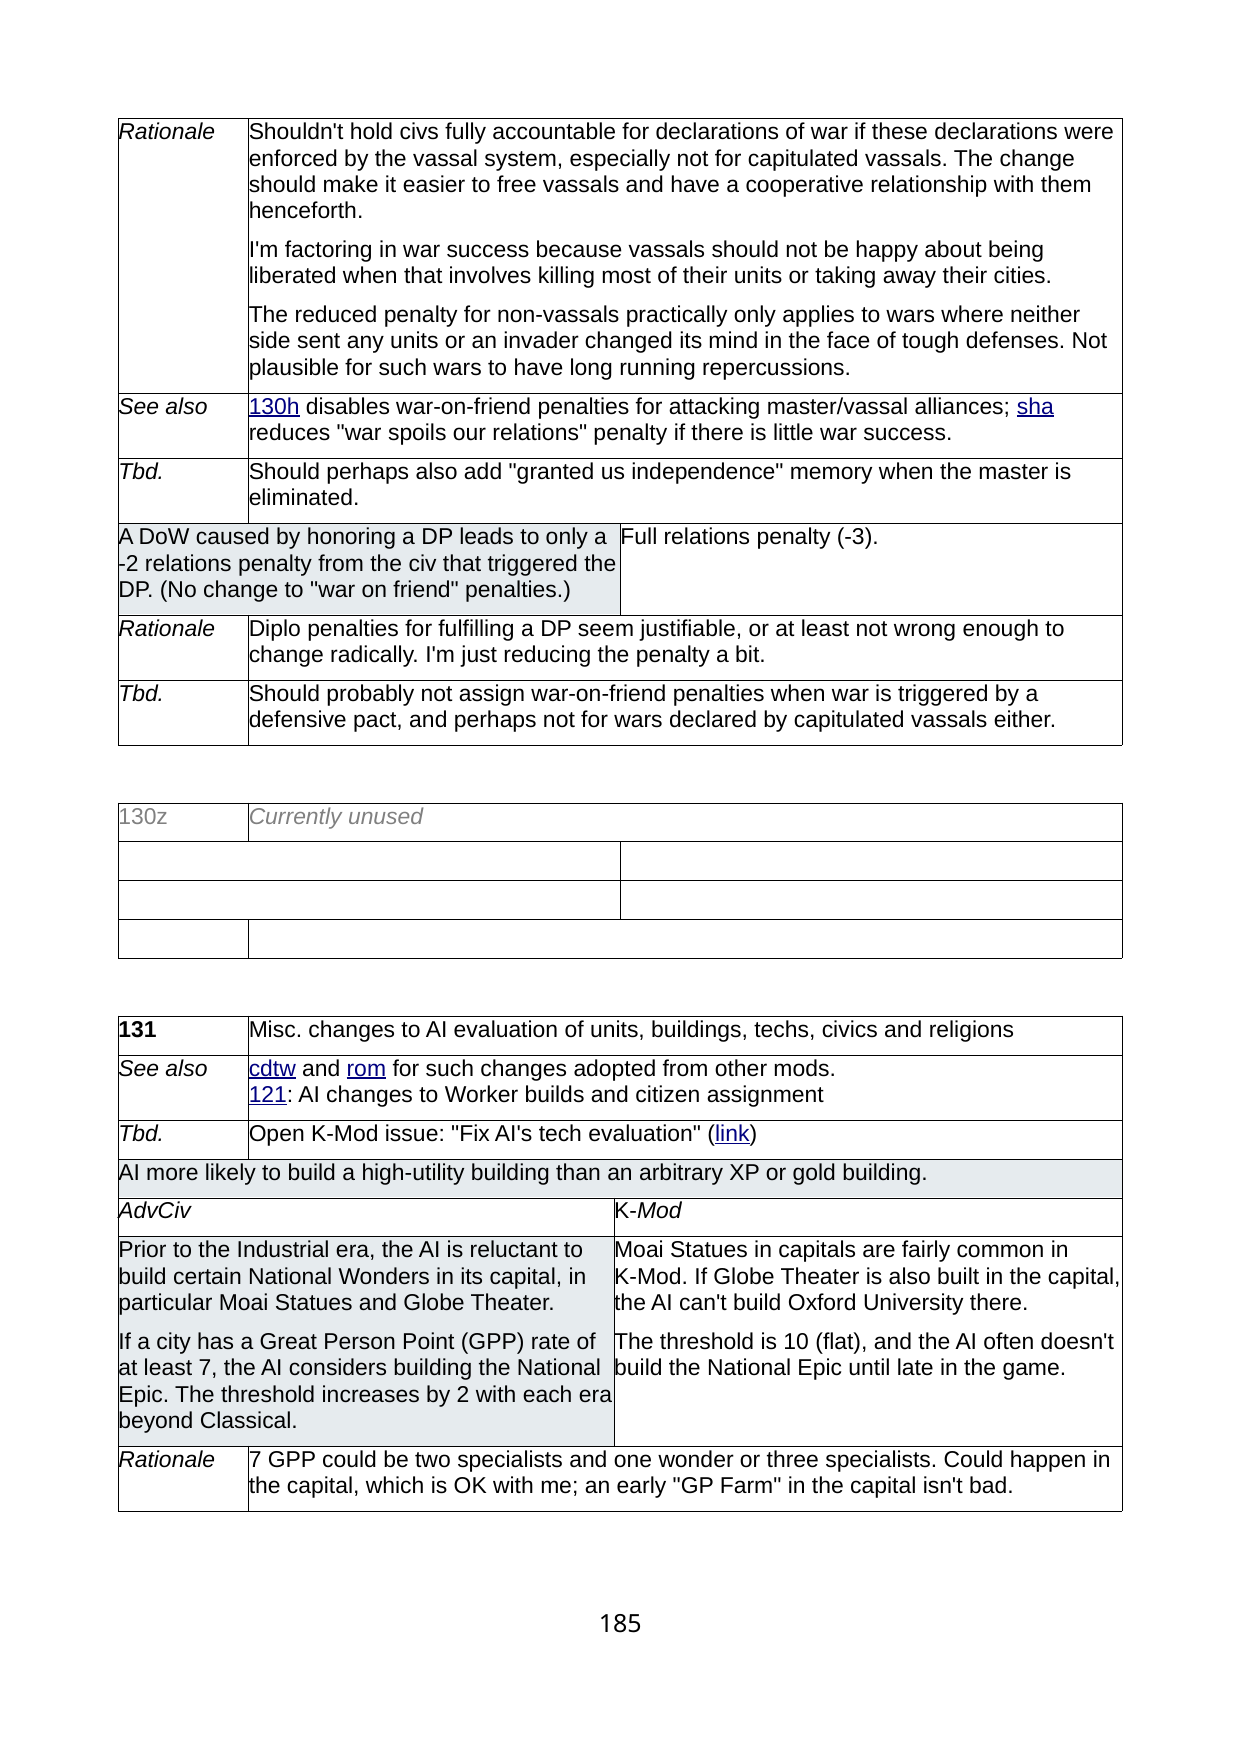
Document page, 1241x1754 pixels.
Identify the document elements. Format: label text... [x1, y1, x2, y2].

table_header 131 [119, 1017, 248, 1054]
table_cell [249, 920, 1122, 958]
table_cell [119, 920, 248, 958]
table_cell A DoW caused by honoring a DP leads to only a -2 relations penalty from the civ that triggered the DP. (No change to "war on friend" penalties.) [119, 524, 620, 614]
table_cell Rationale [119, 119, 248, 393]
table_header Misc. changes to AI evaluation of units, buildings, techs, civics and religions [249, 1017, 1122, 1054]
table_cell Tbd. [119, 459, 248, 523]
table_cell [119, 881, 620, 919]
table_cell See also [119, 1056, 248, 1120]
table_cell Diplo penalties for fulfilling a DP seem justifiable, or at least not wrong enough to change radically. I'm just reducing the penalty a bit. [249, 616, 1122, 680]
table_cell Open K-Mod issue: "Fix AI's tech evaluation" (link) [249, 1121, 1122, 1158]
table_header 130z [119, 804, 248, 841]
table_cell Prior to the Industrial era, the AI is reluctant to build certain National Wonders in its capital, in particular Moai Statues and Globe Theater. If a city has a Great Person Point (GPP) rate of at least 7, the AI considers building the National Epic. The threshold increases by 2 with each era beyond Classical. [119, 1237, 614, 1446]
table_cell See also [119, 394, 248, 458]
table_cell Moai Statues in capitals are fairly common in K‑Mod. If Globe Theater is also built in the capital, the AI can't build Oxford University there. The threshold is 10 (flat), and the AI often doesn't build the National Epic until late in the game. [615, 1237, 1122, 1446]
table_cell Shouldn't hold civs fully accountable for declarations of war if these declarations were enforced by the vassal system, especially not for capitulated vassals. The change should make it easier to free vassals and have a cooperative relationship with them henceforth. I'm factoring in war success because vassals should not be happy about being liberated when that involves killing most of their units or taking away their cities. The reduced penalty for non-vassals practically only applies to wars where neither side sent any units or an invader changed its mind in the face of tough defenses. Not plausible for such wars to have long running repercussions. [249, 119, 1122, 393]
table_cell Should probably not assign war-on-friend penalties when war is triggered by a defensive pact, and perhaps not for wars declared by capitulated vassals either. [249, 681, 1122, 745]
table_cell Full relations penalty (-3). [621, 524, 1122, 614]
table_cell cdtw and rom for such changes adopted from other mods. 121: AI changes to Worker builds and citizen assignment [249, 1056, 1122, 1120]
table_cell K-Mod [615, 1199, 1122, 1236]
table_cell [119, 842, 620, 880]
table_cell Rationale [119, 1447, 248, 1511]
table_cell [621, 842, 1122, 880]
table_cell Tbd. [119, 1121, 248, 1158]
table_cell 130h disables war-on-friend penalties for attacking master/vassal alliances; sha reduces "war spoils our relations" penalty if there is little war success. [249, 394, 1122, 458]
table_cell AdvCiv [119, 1199, 614, 1236]
table_cell Should perhaps also add "granted us independence" memory when the master is eliminated. [249, 459, 1122, 523]
table_cell AI more likely to build a high-utility building than an arbitrary XP or gold building. [119, 1160, 1122, 1197]
table_cell Rationale [119, 616, 248, 680]
table_cell Tbd. [119, 681, 248, 745]
table_cell 7 GPP could be two specialists and one wonder or three specialists. Could happen in the capital, which is OK with me; an early "GP Farm" in the capital isn't bad. [249, 1447, 1122, 1511]
table_cell [621, 881, 1122, 919]
table_header Currently unused [249, 804, 1122, 841]
